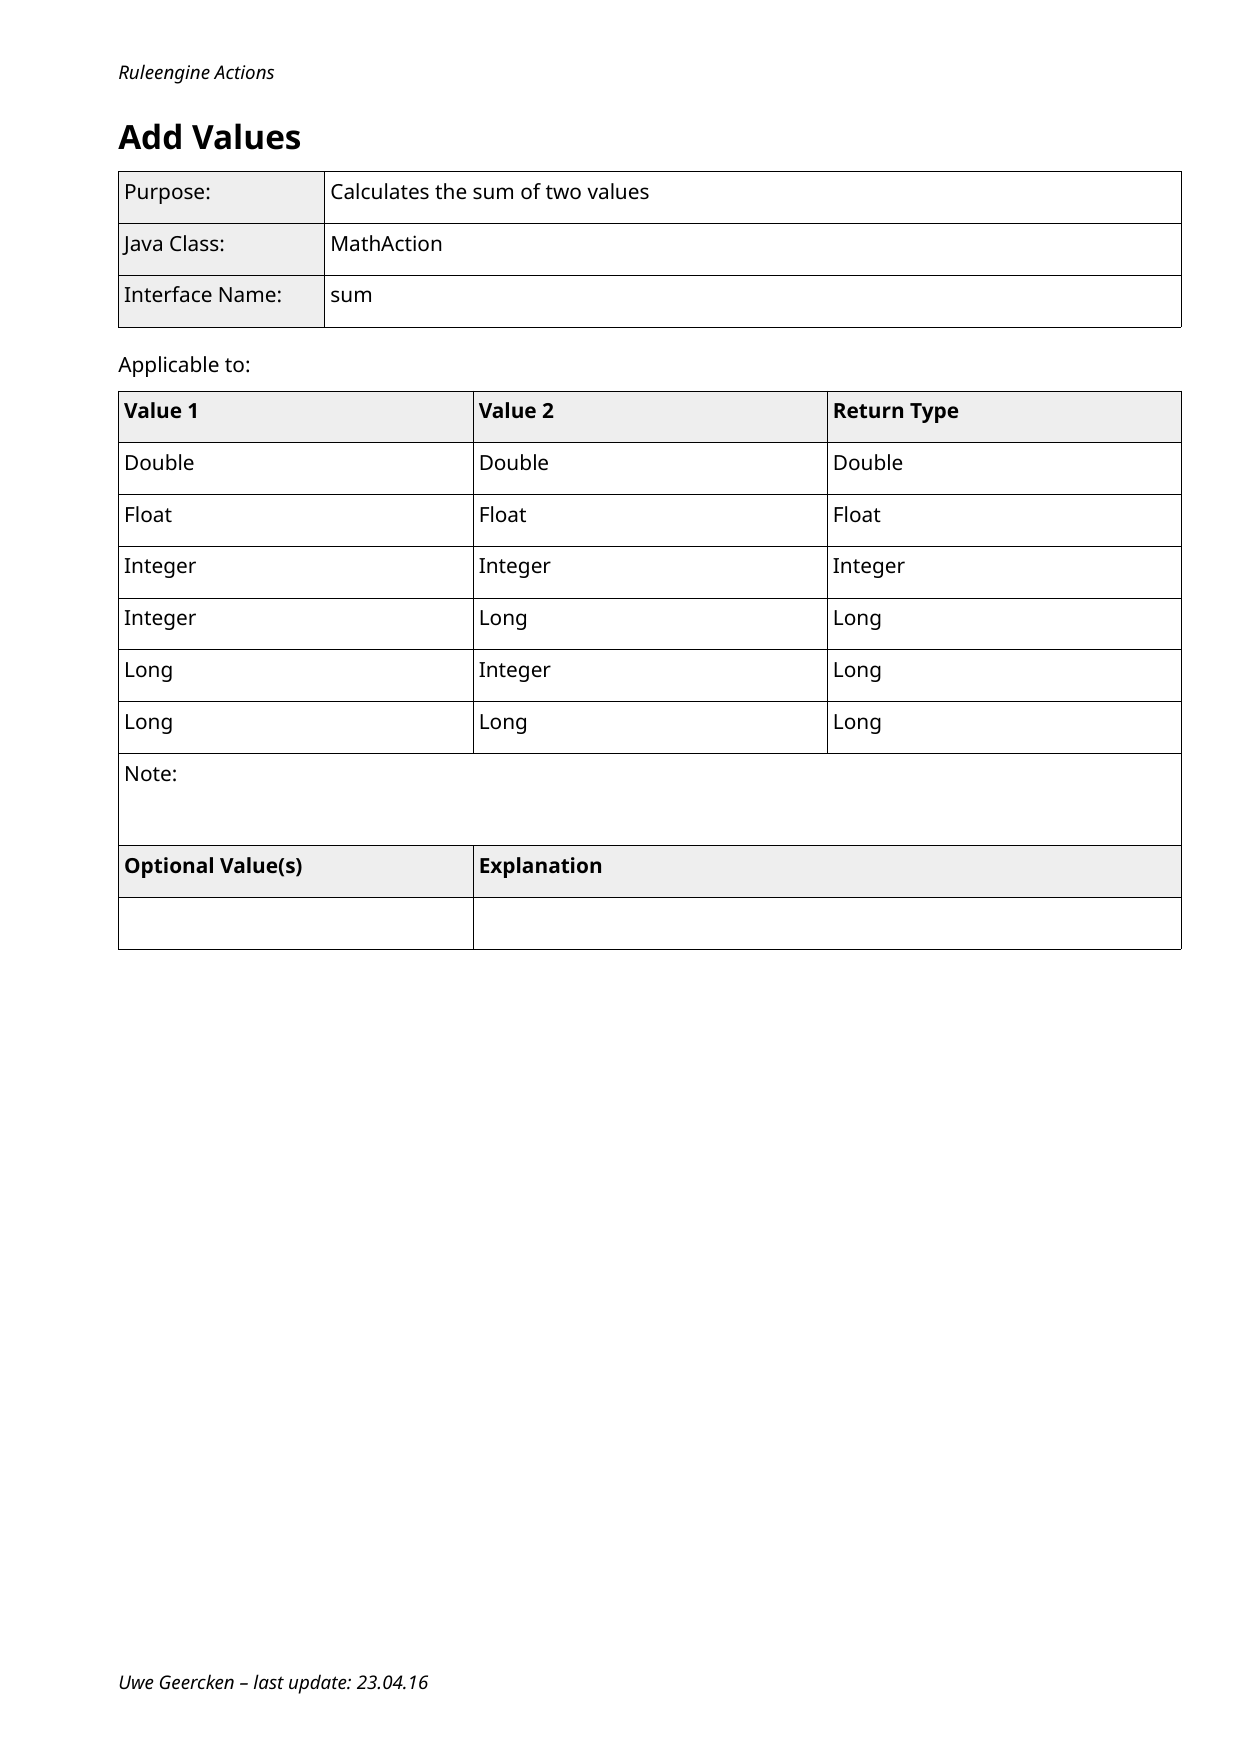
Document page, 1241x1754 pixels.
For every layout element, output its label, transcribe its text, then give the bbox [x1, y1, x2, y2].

table_cell sum [325, 276, 1181, 327]
text Applicable to: [118, 350, 1181, 379]
table_cell Long [828, 702, 1181, 753]
table_cell [474, 898, 1181, 948]
table_cell Note: [119, 754, 1181, 845]
table_cell Long [119, 702, 473, 753]
table_cell Integer [119, 599, 473, 649]
table_cell Integer [828, 547, 1181, 598]
table_cell Explanation [474, 846, 1181, 897]
table_cell Optional Value(s) [119, 846, 473, 897]
table_cell Float [474, 495, 827, 546]
table_cell Interface Name: [119, 276, 324, 327]
table_cell Long [828, 599, 1181, 649]
table_cell Long [474, 599, 827, 649]
table_cell Integer [474, 547, 827, 598]
table_cell Integer [119, 547, 473, 598]
table_header Calculates the sum of two values [325, 172, 1181, 223]
text Add Values [118, 114, 1181, 159]
table_header Purpose: [119, 172, 324, 223]
table_cell Long [119, 650, 473, 701]
table_cell Java Class: [119, 224, 324, 275]
table_cell Double [828, 443, 1181, 494]
table_cell Double [474, 443, 827, 494]
table_cell Long [474, 702, 827, 753]
table_header Value 2 [474, 392, 827, 442]
table_cell [119, 898, 473, 948]
table_cell Float [828, 495, 1181, 546]
table_cell Double [119, 443, 473, 494]
table_cell MathAction [325, 224, 1181, 275]
table_cell Long [828, 650, 1181, 701]
table_header Return Type [828, 392, 1181, 442]
table_header Value 1 [119, 392, 473, 442]
table_cell Integer [474, 650, 827, 701]
table_cell Float [119, 495, 473, 546]
